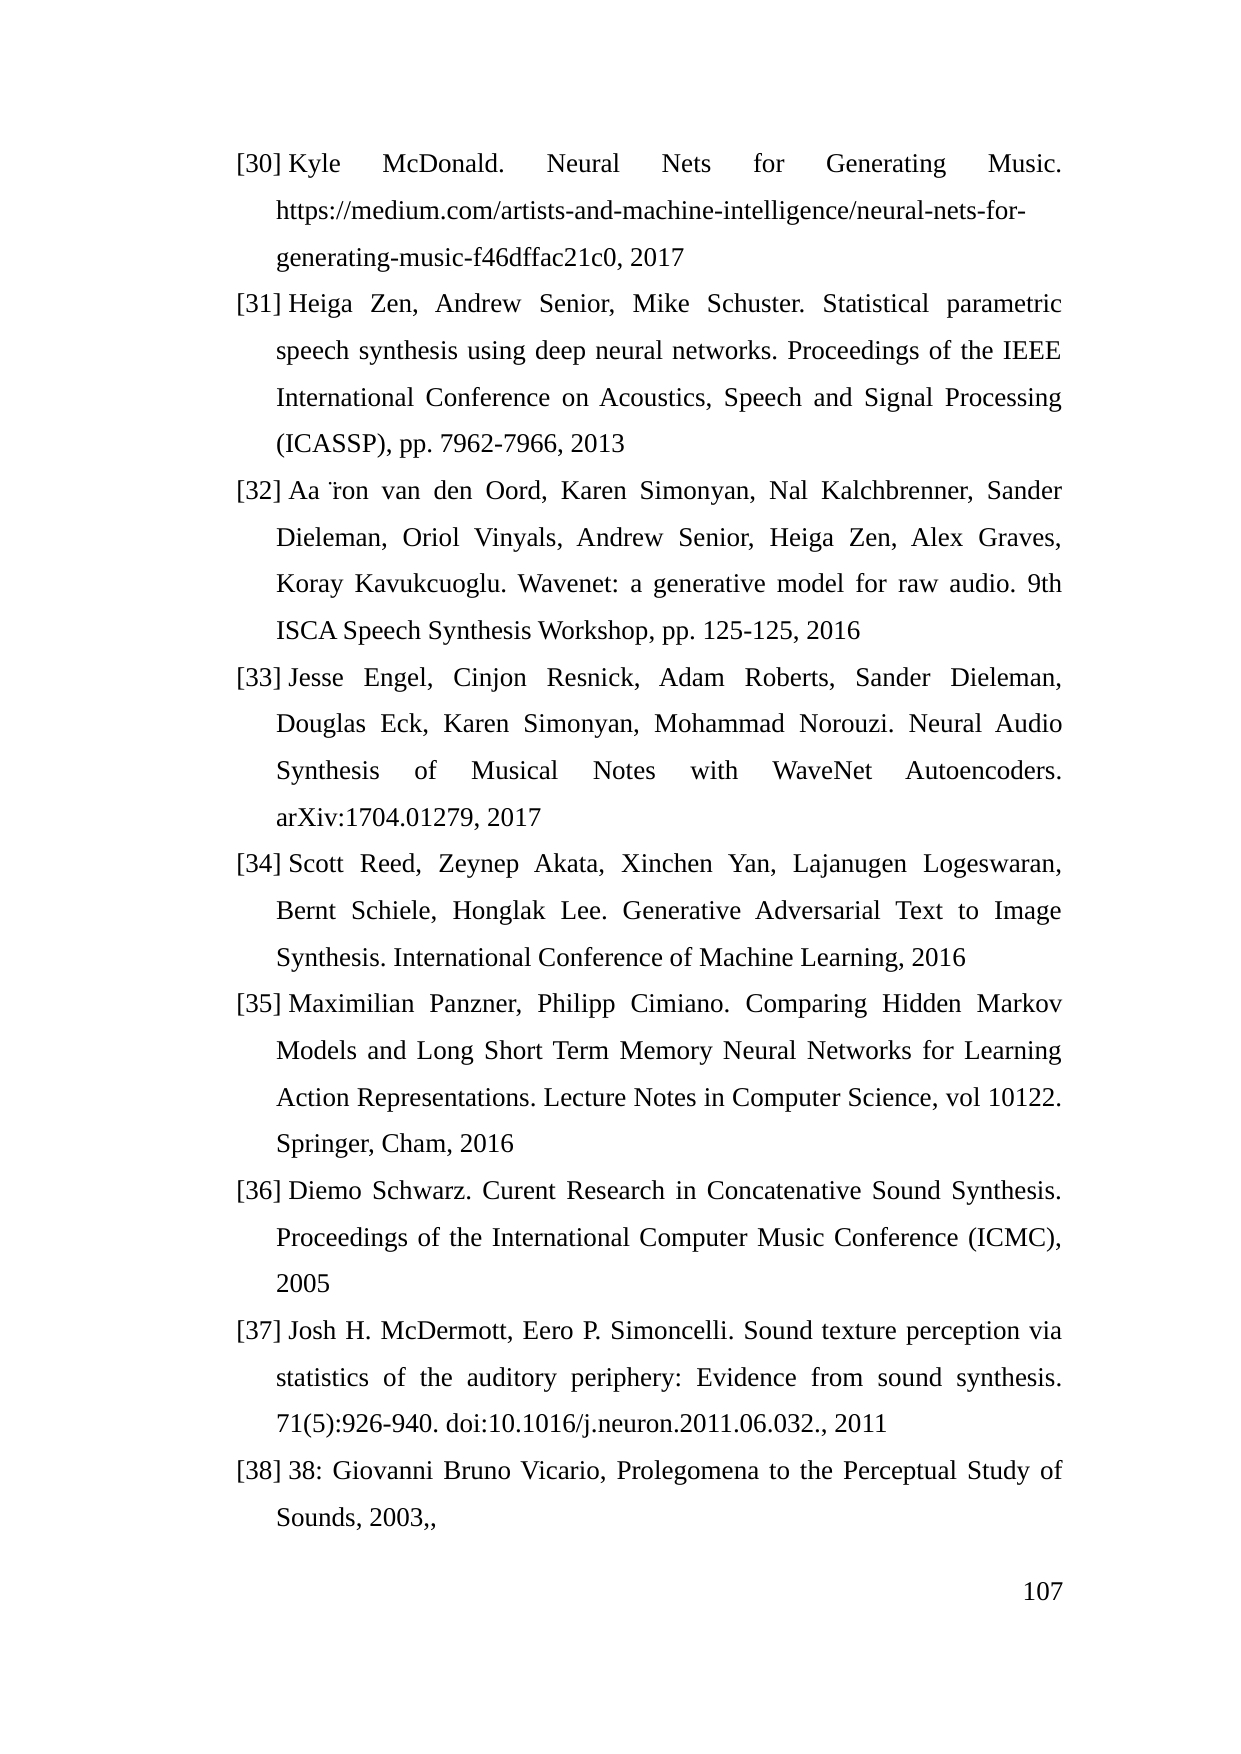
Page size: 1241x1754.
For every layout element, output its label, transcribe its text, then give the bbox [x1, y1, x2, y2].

list Kyle McDonald. Neural Nets for Generating Music. https://medium.com/artists-and-machine-intelligence/neural-nets-for-generating-music-f46dffac21c0, 2017 [236, 148, 1063, 272]
list 38: Giovanni Bruno Vicario, Prolegomena to the Perceptual Study of Sounds, 2003,, [236, 1454, 1063, 1532]
list Diemo Schwarz. Curent Research in Concatenative Sound Synthesis. Proceedings of the International Computer Music Conference (ICMC), 2005 [236, 1174, 1063, 1299]
list Jesse Engel, Cinjon Resnick, Adam Roberts, Sander Dieleman, Douglas Eck, Karen Simonyan, Mohammad Norouzi. Neural Audio Synthesis of Musical Notes with WaveNet Autoencoders. arXiv:1704.01279, 2017 [236, 661, 1063, 832]
list Aa ̈ron van den Oord, Karen Simonyan, Nal Kalchbrenner, Sander Dieleman, Oriol Vinyals, Andrew Senior, Heiga Zen, Alex Graves, Koray Kavukcuoglu. Wavenet: a generative model for raw audio. 9th ISCA Speech Synthesis Workshop, pp. 125-125, 2016 [236, 474, 1063, 645]
list Maximilian Panzner, Philipp Cimiano. Comparing Hidden Markov Models and Long Short Term Memory Neural Networks for Learning Action Representations. Lecture Notes in Computer Science, vol 10122. Springer, Cham, 2016 [236, 988, 1063, 1159]
list Heiga Zen, Andrew Senior, Mike Schuster. Statistical parametric speech synthesis using deep neural networks. Proceedings of the IEEE International Conference on Acoustics, Speech and Signal Processing (ICASSP), pp. 7962-7966, 2013 [236, 288, 1063, 459]
list Josh H. McDermott, Eero P. Simoncelli. Sound texture perception via statistics of the auditory periphery: Evidence from sound synthesis. 71(5):926-940. doi:10.1016/j.neuron.2011.06.032., 2011 [236, 1314, 1063, 1439]
list Scott Reed, Zeynep Akata, Xinchen Yan, Lajanugen Logeswaran, Bernt Schiele, Honglak Lee. Generative Adversarial Text to Image Synthesis. International Conference of Machine Learning, 2016 [236, 848, 1063, 972]
